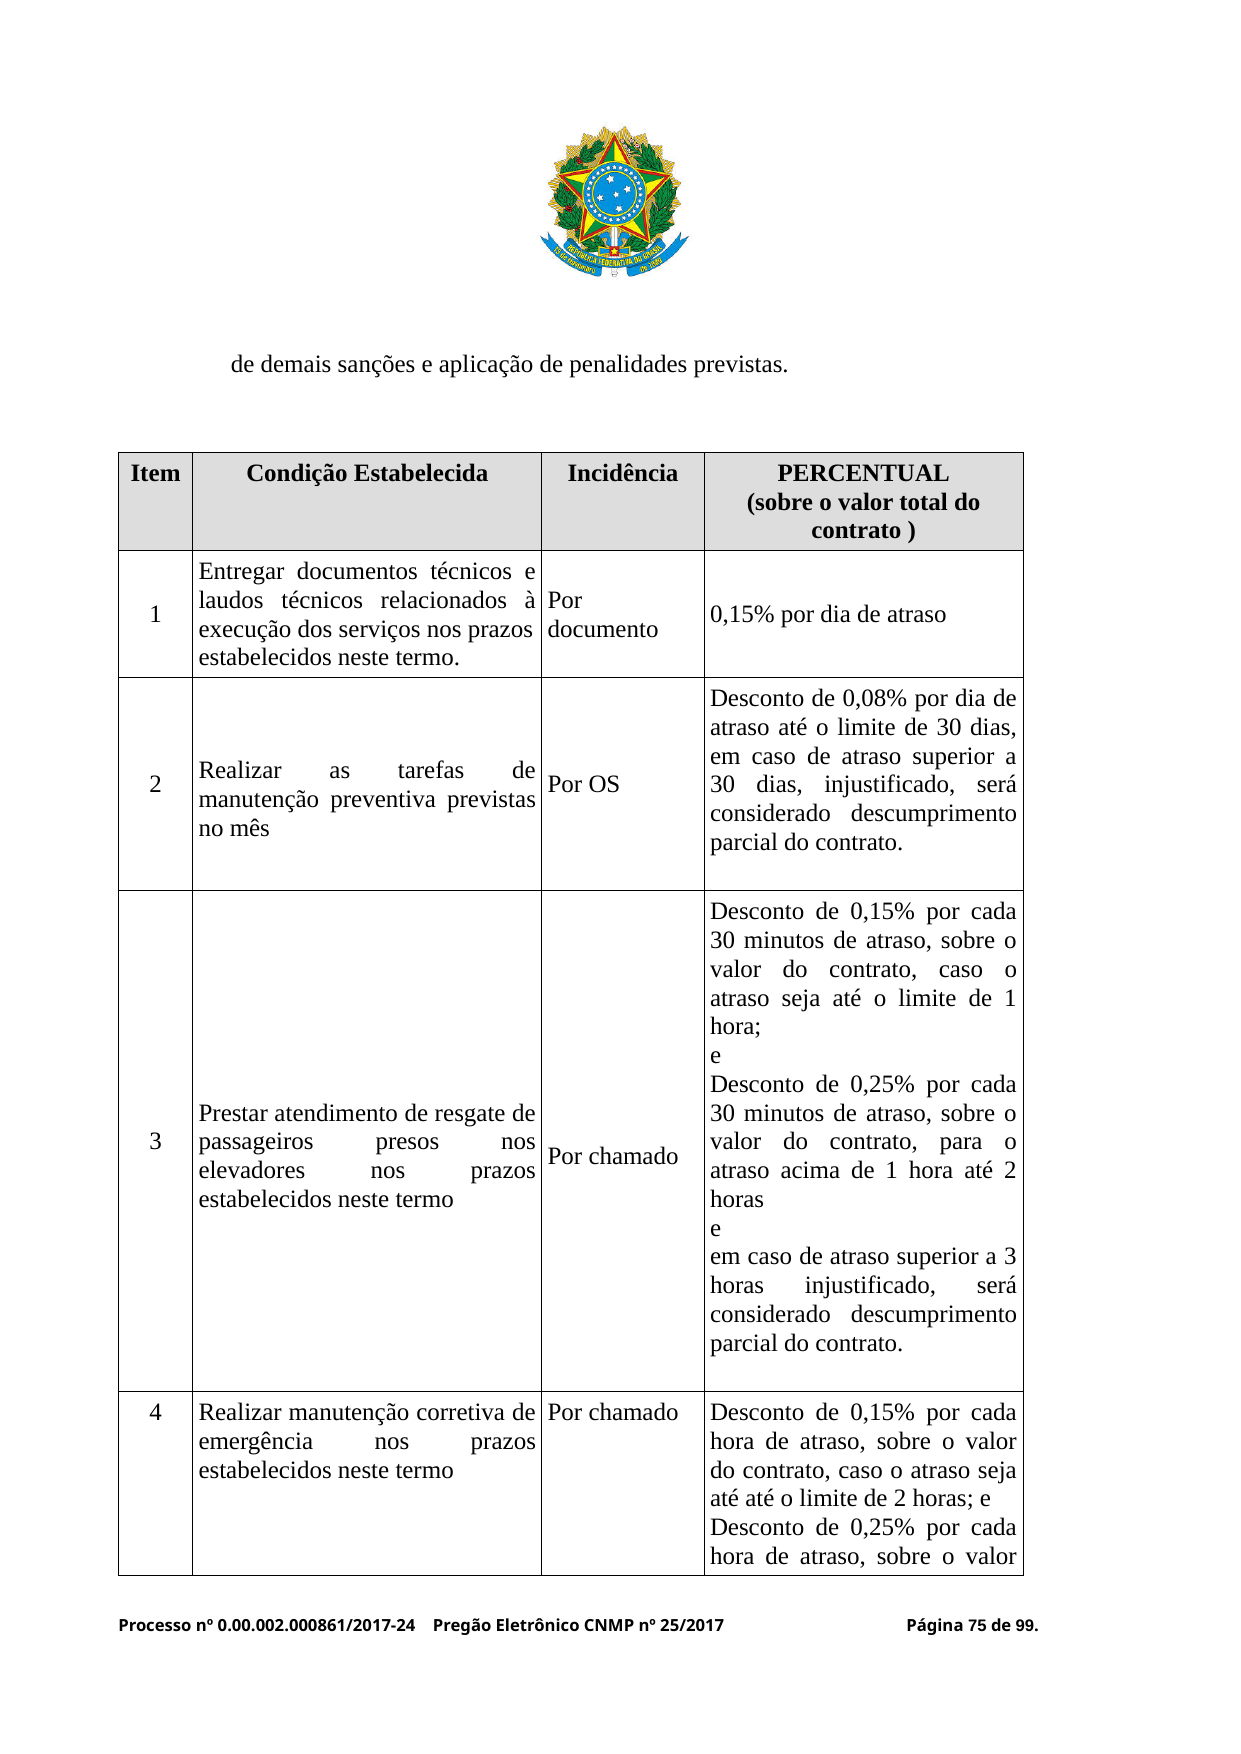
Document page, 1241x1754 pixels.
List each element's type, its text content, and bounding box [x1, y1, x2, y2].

table_cell Desconto de 0,15% por cada hora de atraso, sobre o valor do contrato, caso o atraso seja até até o limite de 2 horas; e Desconto de 0,25% por cada hora de atraso, sobre o valor [705, 1392, 1023, 1575]
table_header PERCENTUAL (sobre o valor total do contrato ) [705, 453, 1023, 550]
table_header Condição Estabelecida [193, 453, 541, 550]
table_cell 3 [119, 891, 192, 1391]
table_cell 1 [119, 551, 192, 677]
table_header Incidência [542, 453, 704, 550]
table_cell Por chamado [542, 891, 704, 1391]
table_cell Desconto de 0,08% por dia de atraso até o limite de 30 dias, em caso de atraso superior a 30 dias, injustificado, será considerado descumprimento parcial do contrato. [705, 678, 1023, 890]
table_cell Por chamado [542, 1392, 704, 1575]
table_cell Entregar documentos técnicos e laudos técnicos relacionados à execução dos serviços nos prazos estabelecidos neste termo. [193, 551, 541, 677]
list de demais sanções e aplicação de penalidades previstas. [193, 349, 1122, 378]
table_cell Desconto de 0,15% por cada 30 minutos de atraso, sobre o valor do contrato, caso o atraso seja até o limite de 1 hora; e Desconto de 0,25% por cada 30 minutos de atraso, sobre o valor do contrato, para o atraso acima de 1 hora até 2 horas e em caso de atraso superior a 3 horas injustificado, será considerado descumprimento parcial do contrato. [705, 891, 1023, 1391]
table_cell 4 [119, 1392, 192, 1575]
table_cell 2 [119, 678, 192, 890]
table_cell Realizar manutenção corretiva de emergência nos prazos estabelecidos neste termo [193, 1392, 541, 1575]
table_cell Por OS [542, 678, 704, 890]
table_cell Prestar atendimento de resgate de passageiros presos nos elevadores nos prazos estabelecidos neste termo [193, 891, 541, 1391]
table_header Item [119, 453, 192, 550]
table_cell Por documento [542, 551, 704, 677]
table_cell Realizar as tarefas de manutenção preventiva previstas no mês [193, 678, 541, 890]
table_cell 0,15% por dia de atraso [705, 551, 1023, 677]
